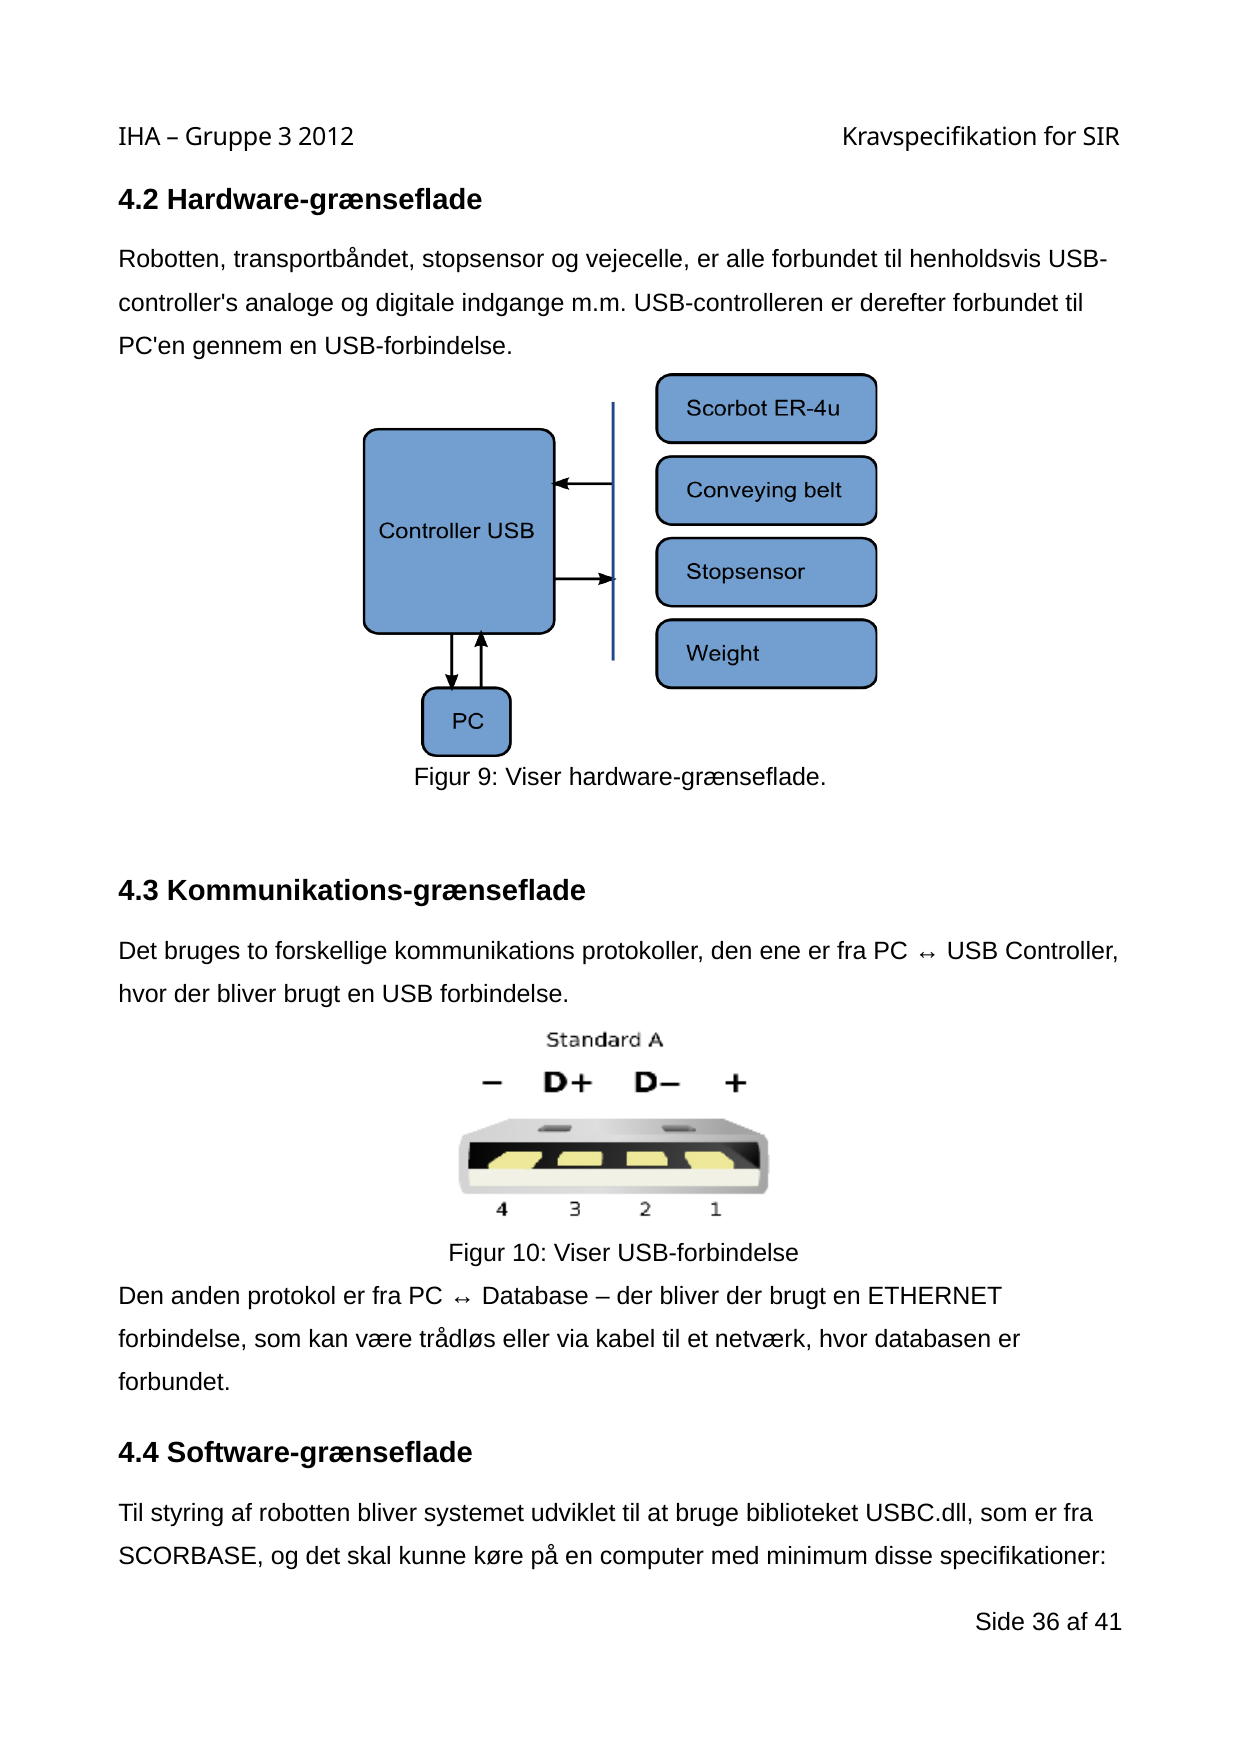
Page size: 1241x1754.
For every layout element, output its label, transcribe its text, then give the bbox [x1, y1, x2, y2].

picture [362, 373, 878, 757]
subtitle 4.2 Hardware-grænseflade [118, 182, 1122, 215]
text Til styring af robotten bliver systemet udviklet til at bruge biblioteket USBC.dll, som er fra SCORBASE, og det skal kunne køre på en computer med minimum disse specifikationer: [118, 1498, 1122, 1570]
text Figur 9: Viser hardware-grænseflade. [118, 762, 1122, 791]
text Robotten, transportbåndet, stopsensor og vejecelle, er alle forbundet til henholdsvis USB-controller's analoge og digitale indgange m.m. USB-controlleren er derefter forbundet til PC'en gennem en USB-forbindelse. [118, 244, 1122, 359]
subtitle 4.4 Software-grænseflade [118, 1435, 1122, 1469]
text Det bruges to forskellige kommunikations protokoller, den ene er fra PC ↔ USB Controller, hvor der bliver brugt en USB forbindelse. [118, 936, 1122, 1008]
subtitle 4.3 Kommunikations-grænseflade [118, 873, 1122, 907]
text Figur 10: Viser USB-forbindelse [118, 1238, 1122, 1267]
picture [456, 1022, 784, 1238]
text Den anden protokol er fra PC ↔ Database – der bliver der brugt en ETHERNET forbindelse, som kan være trådløs eller via kabel til et netværk, hvor databasen er forbundet. [118, 1281, 1122, 1396]
